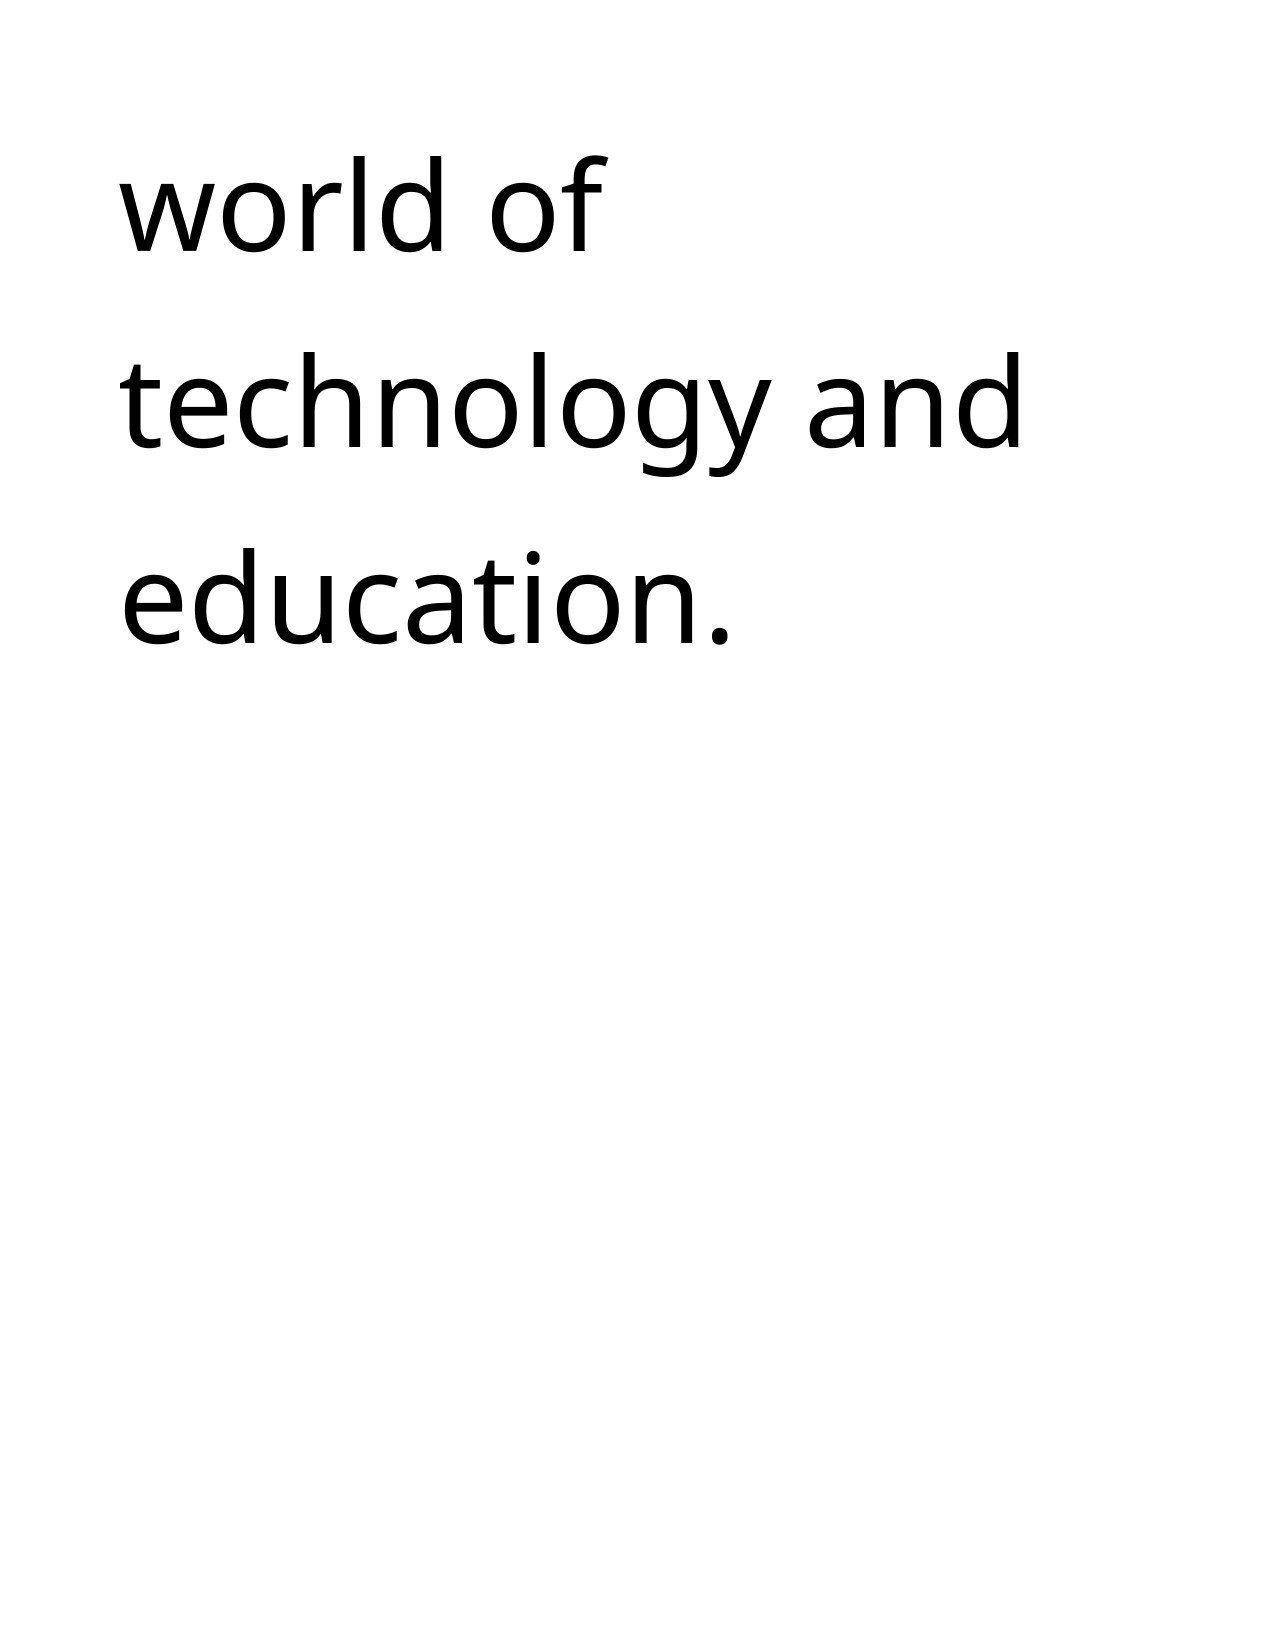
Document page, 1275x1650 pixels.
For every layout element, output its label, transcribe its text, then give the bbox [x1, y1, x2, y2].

text world of technology and education. [118, 118, 1157, 680]
